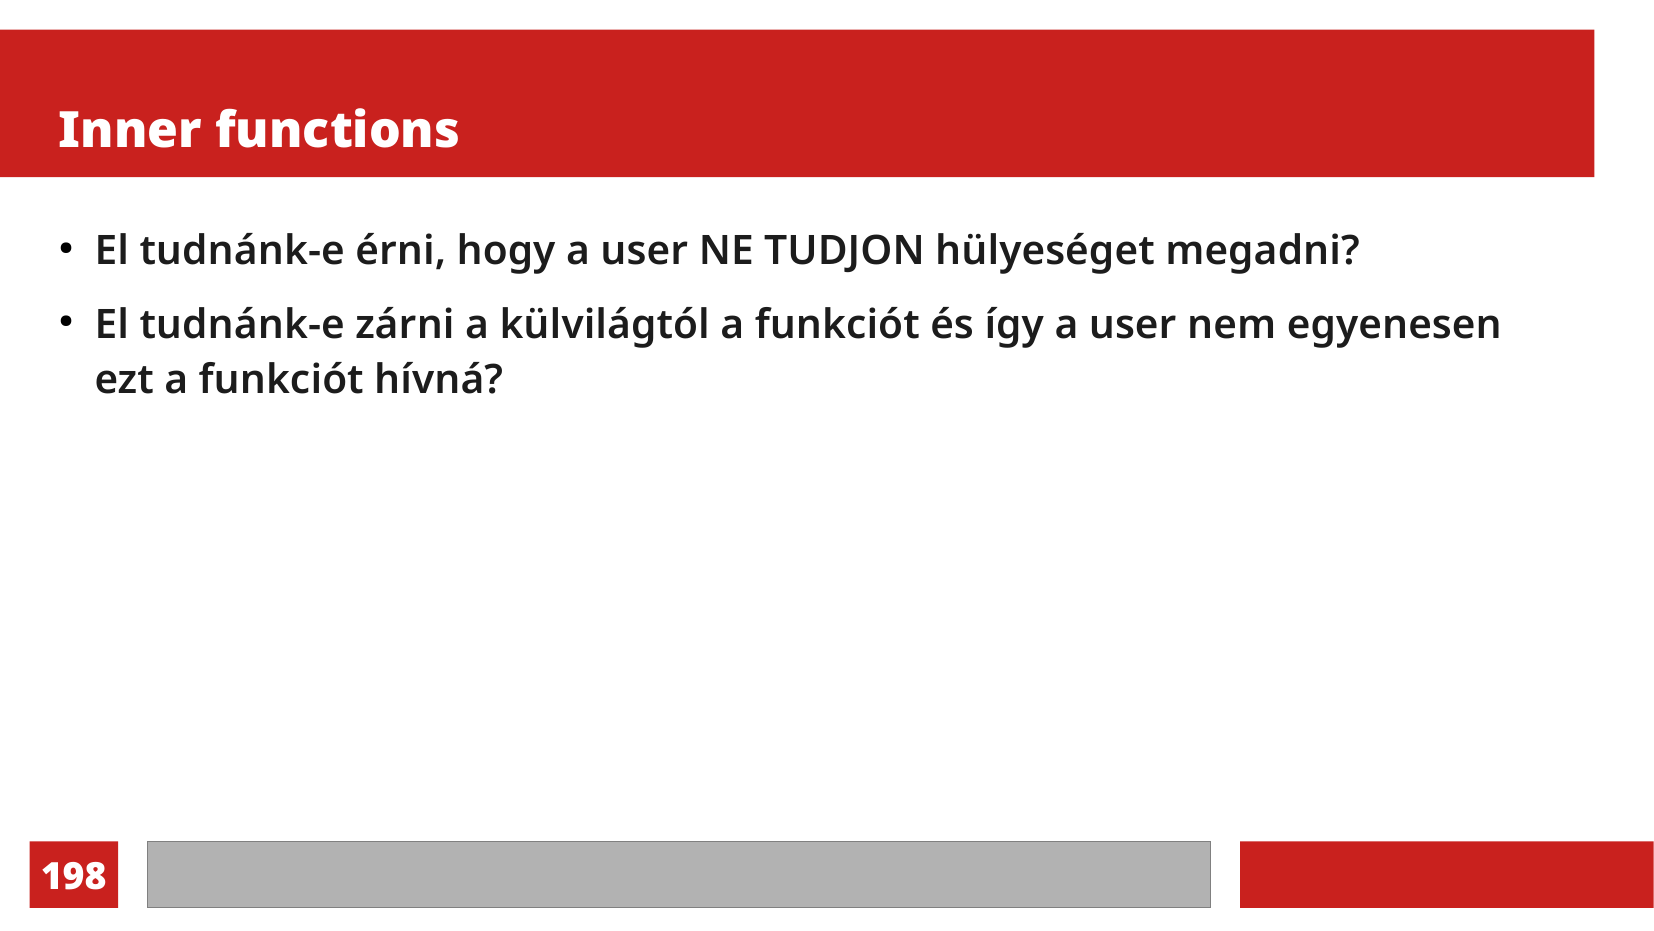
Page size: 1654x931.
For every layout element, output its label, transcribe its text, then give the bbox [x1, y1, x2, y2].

list El tudnánk-e érni, hogy a user NE TUDJON hülyeséget megadni? El tudnánk-e zárni a külvilágtól a funkciót és így a user nem egyenesen ezt a funkciót hívná? [59, 221, 1565, 739]
title Inner functions [59, 44, 1595, 163]
